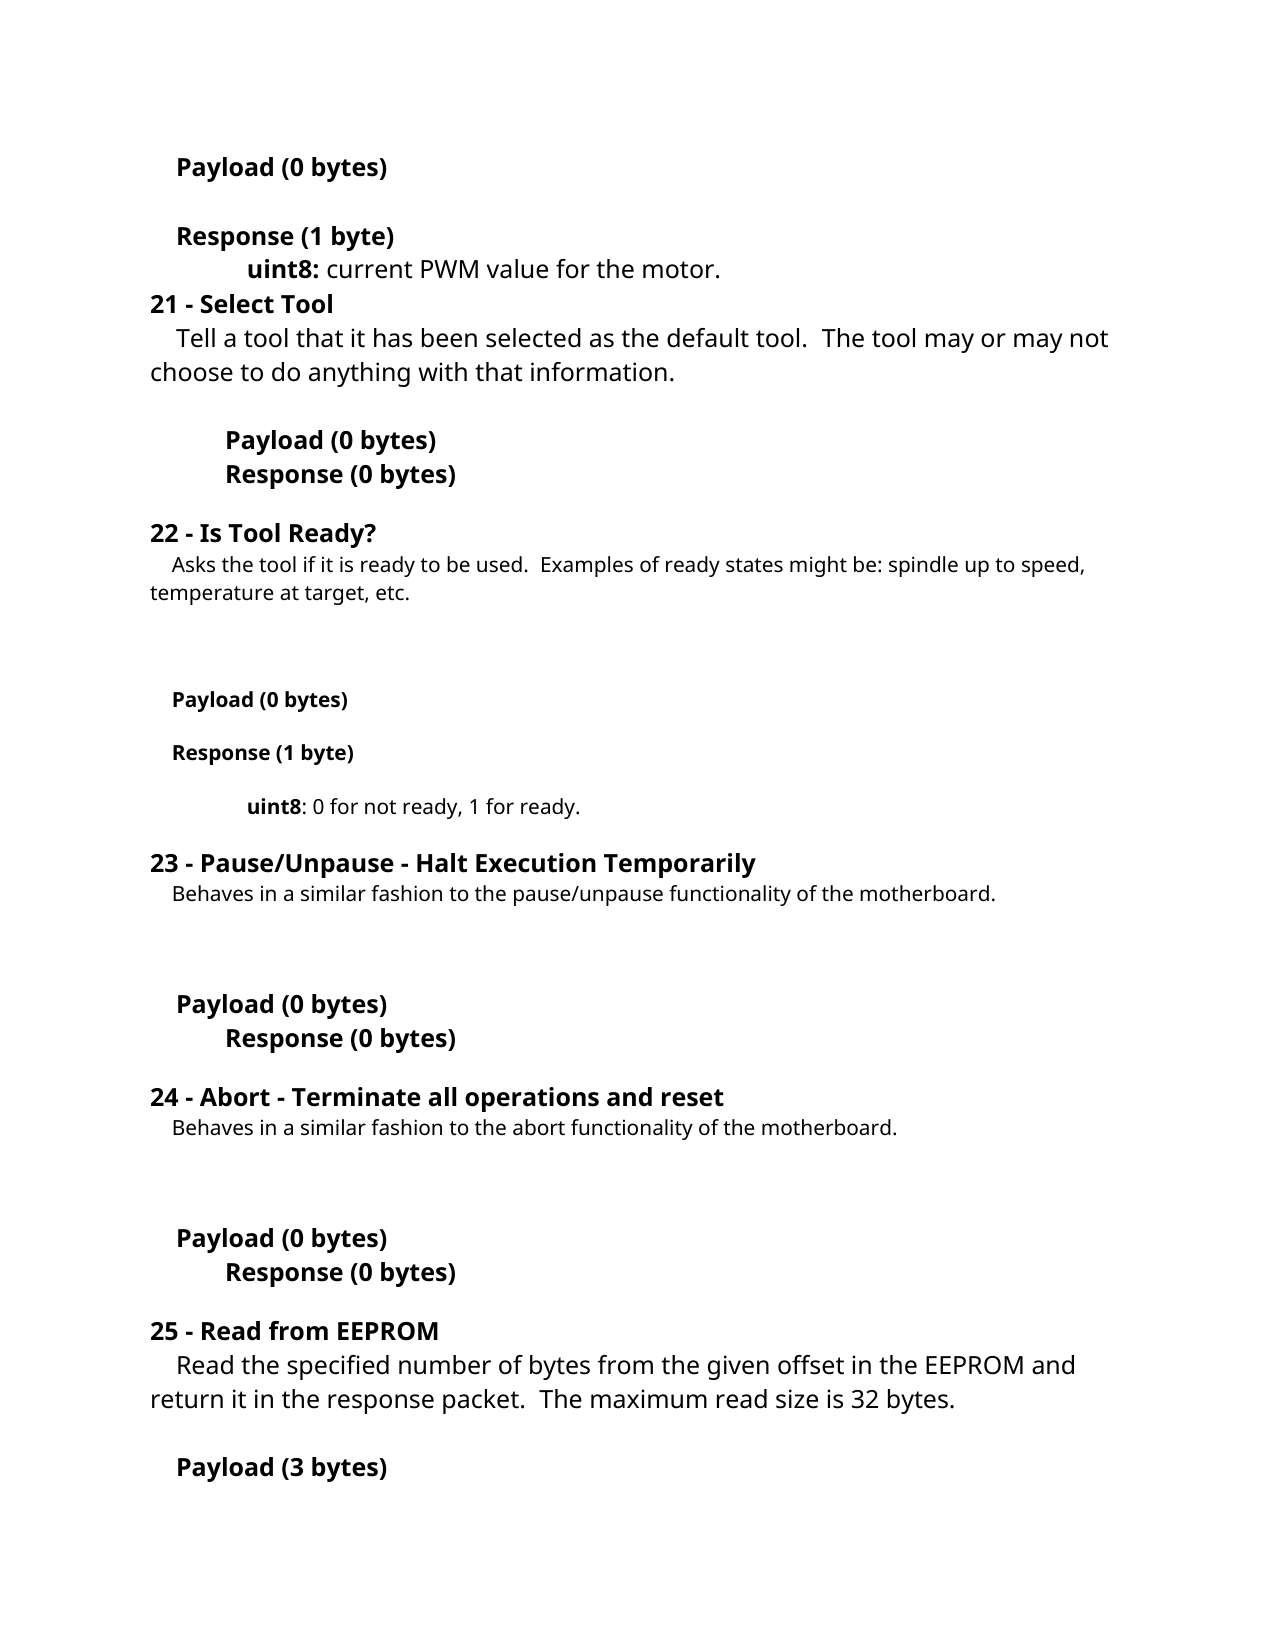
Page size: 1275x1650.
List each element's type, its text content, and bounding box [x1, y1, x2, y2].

text Response (0 bytes) [150, 457, 1125, 491]
text Payload (0 bytes) [150, 1220, 1125, 1254]
text Payload (0 bytes) [150, 422, 1125, 457]
text Read the specified number of bytes from the given offset in the EEPROM and return it in the response packet. The maximum read size is 32 bytes. [150, 1347, 1125, 1416]
text uint8: 0 for not ready, 1 for ready. [150, 792, 1125, 820]
text Payload (0 bytes) [150, 150, 1125, 184]
text Response (0 bytes) [150, 1020, 1125, 1054]
text Payload (3 bytes) [150, 1450, 1125, 1484]
text Tell a tool that it has been selected as the default tool. The tool may or may not choose to do anything with that information. [150, 320, 1125, 388]
text Response (0 bytes) [150, 1254, 1125, 1288]
text Response (1 byte) [150, 218, 1125, 252]
subtitle 22 - Is Tool Ready? [150, 516, 1125, 550]
subtitle 24 - Abort - Terminate all operations and reset [150, 1079, 1125, 1113]
subtitle 25 - Read from EEPROM [150, 1313, 1125, 1347]
text Payload (0 bytes) [150, 685, 1125, 713]
text Response (1 byte) [150, 738, 1125, 767]
text Asks the tool if it is ready to be used. Examples of ready states might be: spindle up to speed, temperature at target, etc. [150, 550, 1125, 607]
text uint8: current PWM value for the motor. [150, 252, 1125, 286]
text Behaves in a similar fashion to the pause/unpause functionality of the motherboard. [150, 879, 1125, 908]
text Behaves in a similar fashion to the abort functionality of the motherboard. [150, 1113, 1125, 1142]
subtitle 21 - Select Tool [150, 286, 1125, 320]
subtitle 23 - Pause/Unpause - Halt Execution Temporarily [150, 845, 1125, 879]
text Payload (0 bytes) [150, 986, 1125, 1020]
